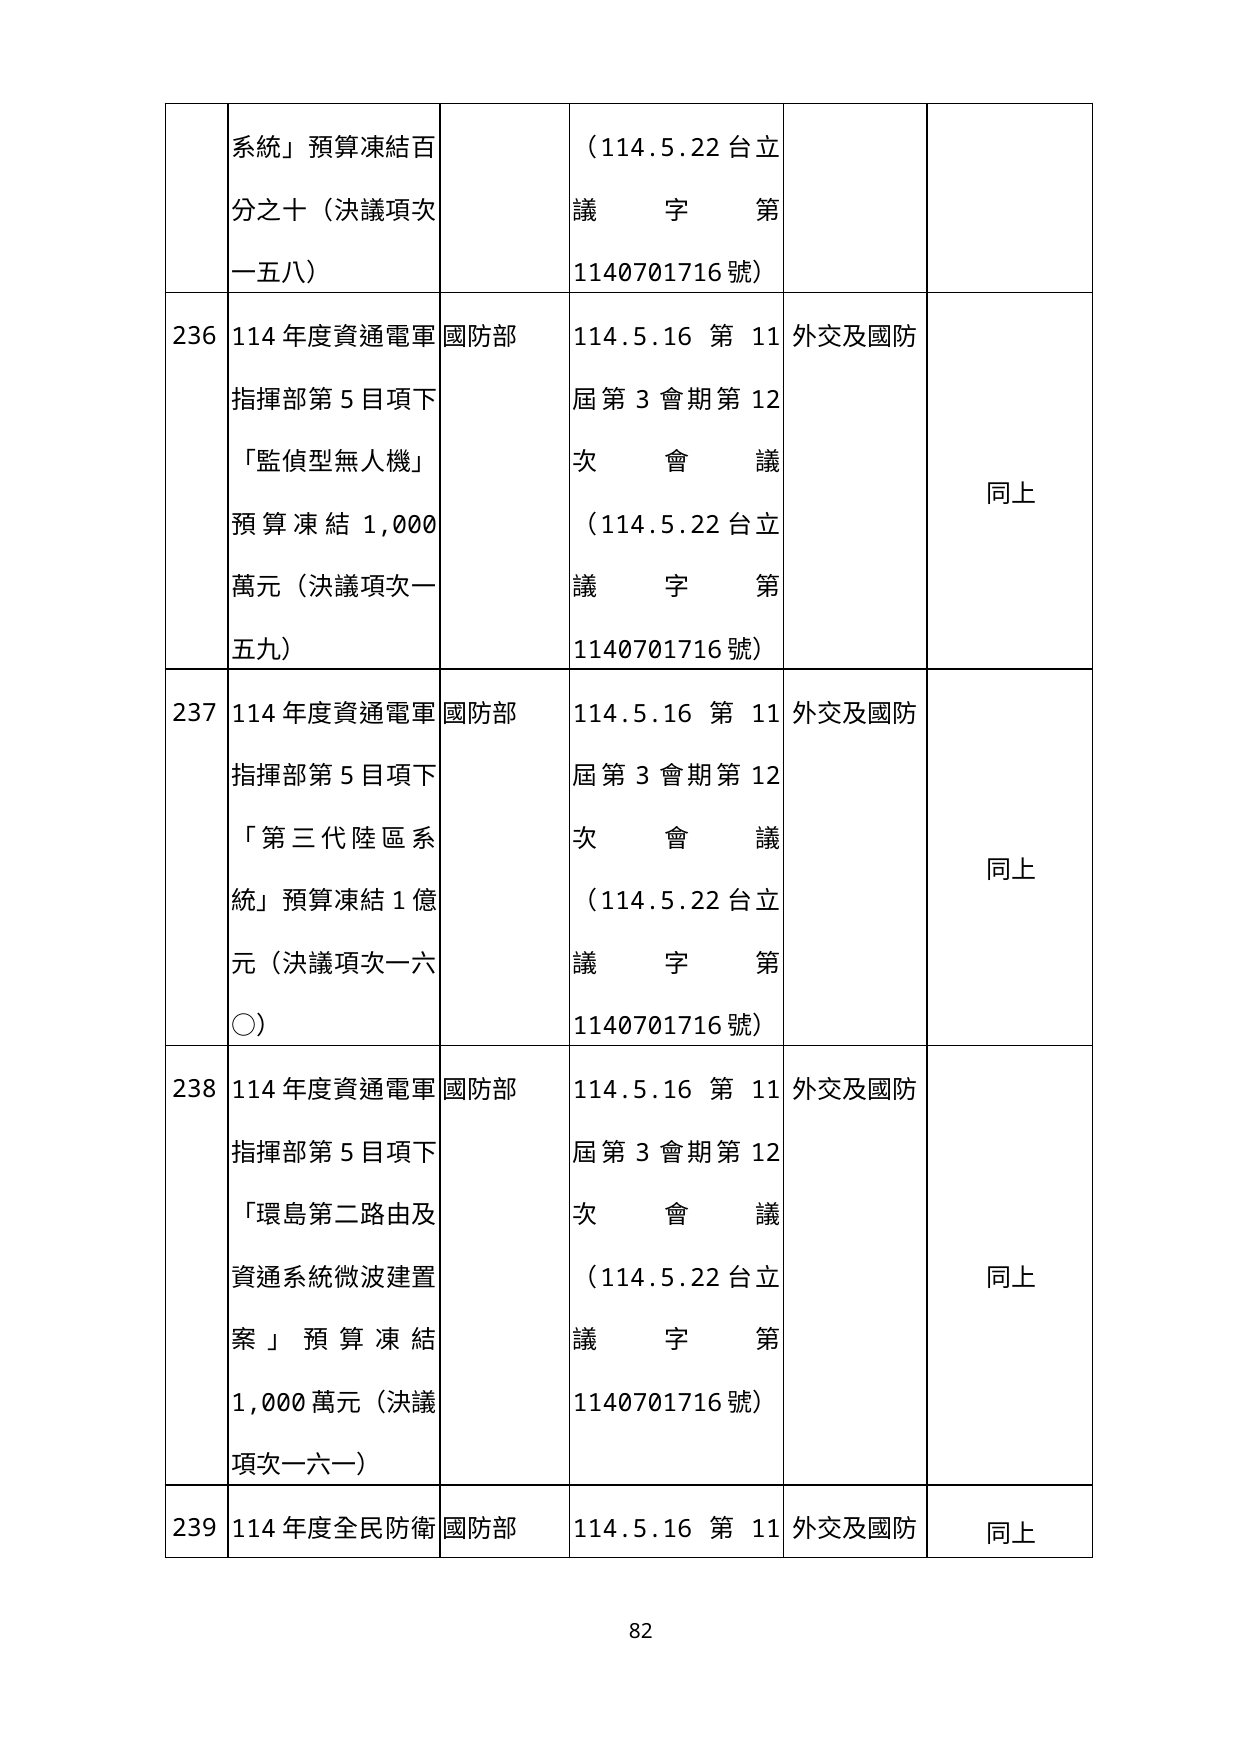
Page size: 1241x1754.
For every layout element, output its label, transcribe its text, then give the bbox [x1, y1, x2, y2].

table_cell [166, 670, 227, 1045]
table_cell 114.5.16第11屆第3會期第12次會議（114.5.22台立議字第1140701716號） [570, 670, 783, 1045]
table_cell 國防部 [441, 1046, 569, 1484]
table_cell 外交及國防 [784, 670, 926, 1045]
table_cell 外交及國防 [784, 1486, 926, 1557]
table_cell 外交及國防 [784, 293, 926, 668]
table_cell [784, 104, 926, 292]
table_cell 系統」預算凍結百分之十（決議項次一五八） [229, 104, 439, 292]
table_cell 114.5.16第11屆第3會期第12次會議（114.5.22台立議字第1140701716號） [570, 293, 783, 668]
table_cell [441, 104, 569, 292]
table_cell 同上 [928, 670, 1092, 1045]
table_cell [928, 104, 1092, 292]
table_cell [166, 1046, 227, 1484]
table_cell 114年度資通電軍指揮部第5目項下「環島第二路由及資通系統微波建置案」預算凍結1,000萬元（決議項次一六一） [229, 1046, 439, 1484]
table_cell 國防部 [441, 293, 569, 668]
table_cell 外交及國防 [784, 1046, 926, 1484]
table_cell 114年度資通電軍指揮部第5目項下「第三代陸區系統」預算凍結1億元（決議項次一六○） [229, 670, 439, 1045]
table_cell 114.5.16第11 [570, 1486, 783, 1557]
table_cell 國防部 [441, 1486, 569, 1557]
table_cell 114年度資通電軍指揮部第5目項下「監偵型無人機」預算凍結1,000萬元（決議項次一五九） [229, 293, 439, 668]
table_cell 同上 [928, 1486, 1092, 1557]
table_cell 同上 [928, 293, 1092, 668]
table_cell [166, 104, 227, 292]
table_cell [166, 293, 227, 668]
table_cell [166, 1486, 227, 1557]
table_cell （114.5.22台立議字第1140701716號） [570, 104, 783, 292]
table_cell 114.5.16第11屆第3會期第12次會議（114.5.22台立議字第1140701716號） [570, 1046, 783, 1484]
table_cell 國防部 [441, 670, 569, 1045]
table_cell 同上 [928, 1046, 1092, 1484]
table_cell 114年度全民防衛 [229, 1486, 439, 1557]
